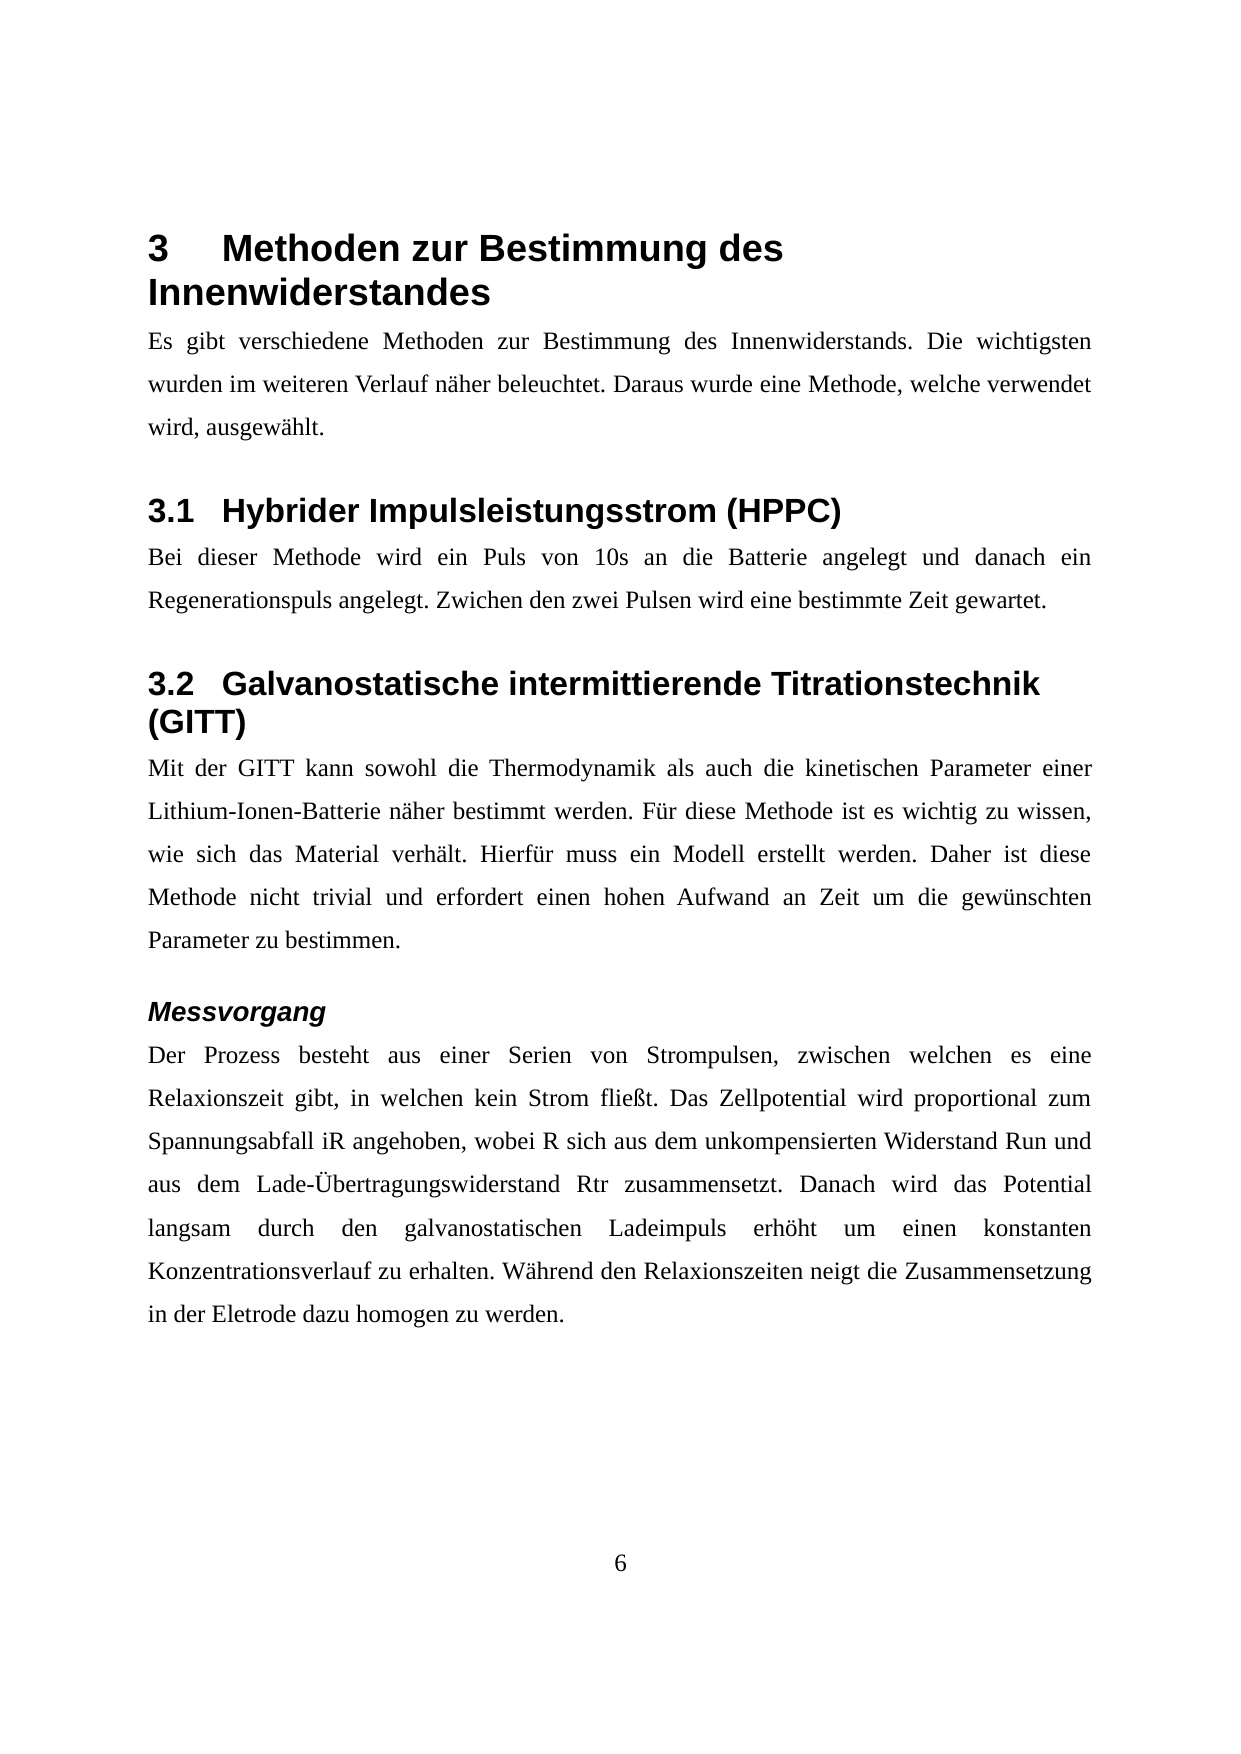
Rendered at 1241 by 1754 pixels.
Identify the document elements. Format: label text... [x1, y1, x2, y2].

text Mit der GITT kann sowohl die Thermodynamik als auch die kinetischen Parameter einer Lithium-Ionen-Batterie näher bestimmt werden. Für diese Methode ist es wichtig zu wissen, wie sich das Material verhält. Hierfür muss ein Modell erstellt werden. Daher ist diese Methode nicht trivial und erfordert einen hohen Aufwand an Zeit um die gewünschten Parameter zu bestimmen. [148, 753, 1093, 954]
text Der Prozess besteht aus einer Serien von Strompulsen, zwischen welchen es eine Relaxionszeit gibt, in welchen kein Strom fließt. Das Zellpotential wird proportional zum Spannungsabfall iR angehoben, wobei R sich aus dem unkompensierten Widerstand Run und aus dem Lade-Übertragungswiderstand Rtr zusammensetzt. Danach wird das Potential langsam durch den galvanostatischen Ladeimpuls erhöht um einen konstanten Konzentrationsverlauf zu erhalten. Während den Relaxionszeiten neigt die Zusammensetzung in der Eletrode dazu homogen zu werden. [148, 1040, 1093, 1328]
subtitle Methoden zur Bestimmung des Innenwiderstandes [148, 226, 1093, 313]
subtitle Galvanostatische intermittierende Titrationstechnik (GITT) [148, 663, 1093, 741]
text Es gibt verschiedene Methoden zur Bestimmung des Innenwiderstands. Die wichtigsten wurden im weiteren Verlauf näher beleuchtet. Daraus wurde eine Methode, welche verwendet wird, ausgewählt. [148, 326, 1093, 441]
subtitle Hybrider Impulsleistungsstrom (HPPC) [148, 491, 1093, 529]
text Bei dieser Methode wird ein Puls von 10s an die Batterie angelegt und danach ein Regenerationspuls angelegt. Zwichen den zwei Pulsen wird eine bestimmte Zeit gewartet. [148, 542, 1093, 613]
subtitle Messvorgang [148, 996, 1093, 1028]
